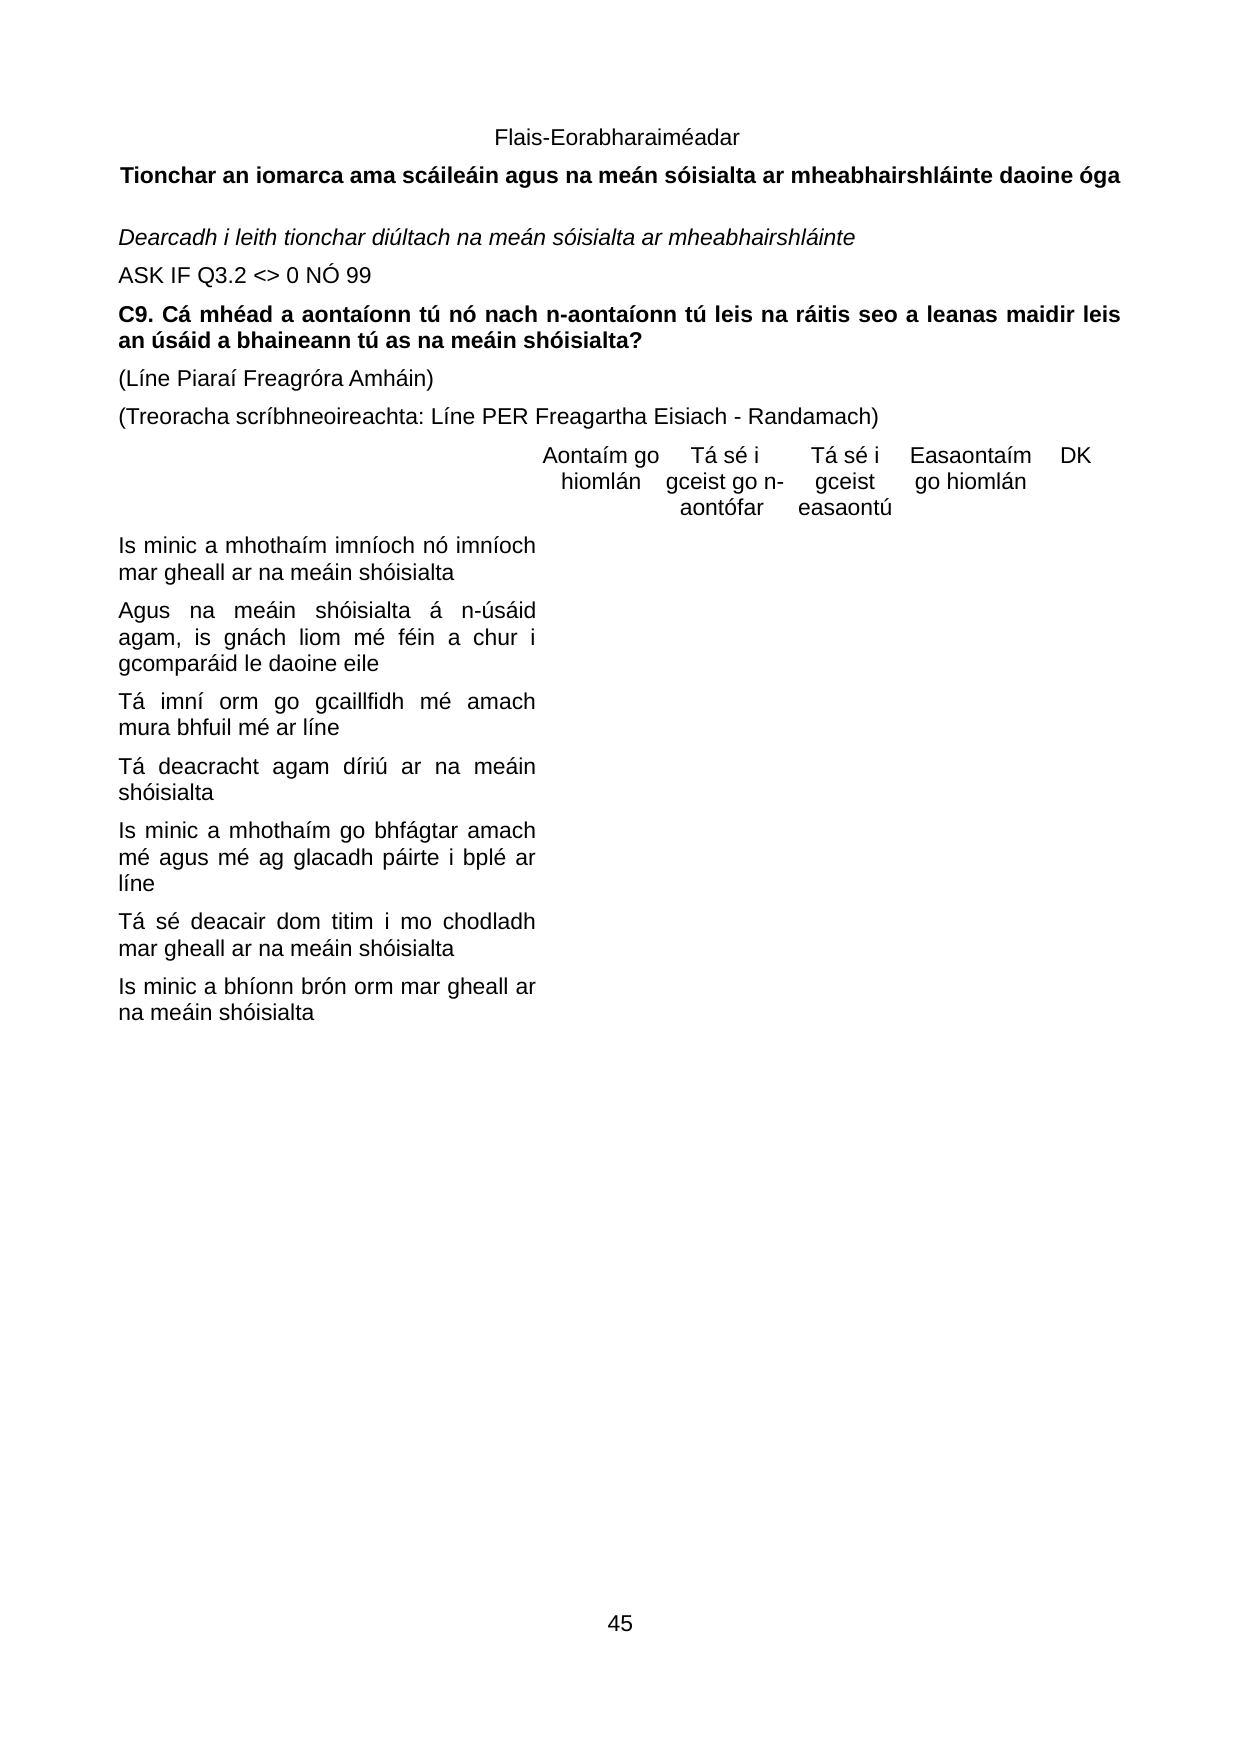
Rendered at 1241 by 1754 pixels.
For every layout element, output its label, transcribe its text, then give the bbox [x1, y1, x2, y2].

table_cell [906, 682, 1036, 747]
table_cell [784, 682, 906, 747]
table_cell [536, 682, 665, 747]
table_cell [906, 967, 1036, 1031]
table_cell [665, 747, 784, 811]
text C9. Cá mhéad a aontaíonn tú nó nach n-aontaíonn tú leis na ráitis seo a leanas maidir leis an úsáid a bhaineann tú as na meáin shóisialta? [118, 301, 1122, 353]
table_header Aontaím go hiomlán [536, 436, 665, 527]
table_cell [784, 967, 906, 1031]
table_cell [665, 811, 784, 902]
text (Treoracha scríbhneoireachta: Líne PER Freagartha Eisiach - Randamach) [118, 403, 1122, 430]
table_cell [784, 747, 906, 811]
table_cell [665, 902, 784, 967]
table_cell [1036, 811, 1122, 902]
table_cell [1036, 527, 1122, 591]
table_header Tá sé i gceist easaontú [784, 436, 906, 527]
table_cell [665, 591, 784, 682]
table_cell [665, 682, 784, 747]
table_cell Is minic a mhothaím imníoch nó imníoch mar gheall ar na meáin shóisialta [118, 527, 536, 591]
text ASK IF Q3.2 <> 0 NÓ 99 [118, 262, 1122, 289]
table_cell Is minic a bhíonn brón orm mar gheall ar na meáin shóisialta [118, 967, 536, 1031]
table_cell [1036, 682, 1122, 747]
table_cell [536, 811, 665, 902]
text Dearcadh i leith tionchar diúltach na meán sóisialta ar mheabhairshláinte [118, 224, 1122, 250]
table_cell [784, 527, 906, 591]
table_cell Agus na meáin shóisialta á n-úsáid agam, is gnách liom mé féin a chur i gcomparáid le daoine eile [118, 591, 536, 682]
table_header [118, 436, 536, 527]
table_cell [1036, 591, 1122, 682]
table_cell [536, 902, 665, 967]
table_cell [1036, 747, 1122, 811]
table_cell [536, 747, 665, 811]
table_cell [906, 811, 1036, 902]
table_cell [906, 902, 1036, 967]
table_header DK [1036, 436, 1122, 527]
table_cell [536, 591, 665, 682]
table_cell [784, 811, 906, 902]
table_cell [536, 967, 665, 1031]
table_cell Tá imní orm go gcaillfidh mé amach mura bhfuil mé ar líne [118, 682, 536, 747]
table_cell Tá deacracht agam díriú ar na meáin shóisialta [118, 747, 536, 811]
table_cell Tá sé deacair dom titim i mo chodladh mar gheall ar na meáin shóisialta [118, 902, 536, 967]
table_header Easaontaím go hiomlán [906, 436, 1036, 527]
text (Líne Piaraí Freagróra Amháin) [118, 365, 1122, 391]
table_cell [665, 527, 784, 591]
table_cell [784, 591, 906, 682]
table_cell [665, 967, 784, 1031]
table_cell [784, 902, 906, 967]
table_cell [906, 527, 1036, 591]
table_cell [906, 591, 1036, 682]
table_cell [536, 527, 665, 591]
table_cell [1036, 967, 1122, 1031]
table_cell Is minic a mhothaím go bhfágtar amach mé agus mé ag glacadh páirte i bplé ar líne [118, 811, 536, 902]
table_header Tá sé i gceist go n-aontófar [665, 436, 784, 527]
table_cell [906, 747, 1036, 811]
table_cell [1036, 902, 1122, 967]
